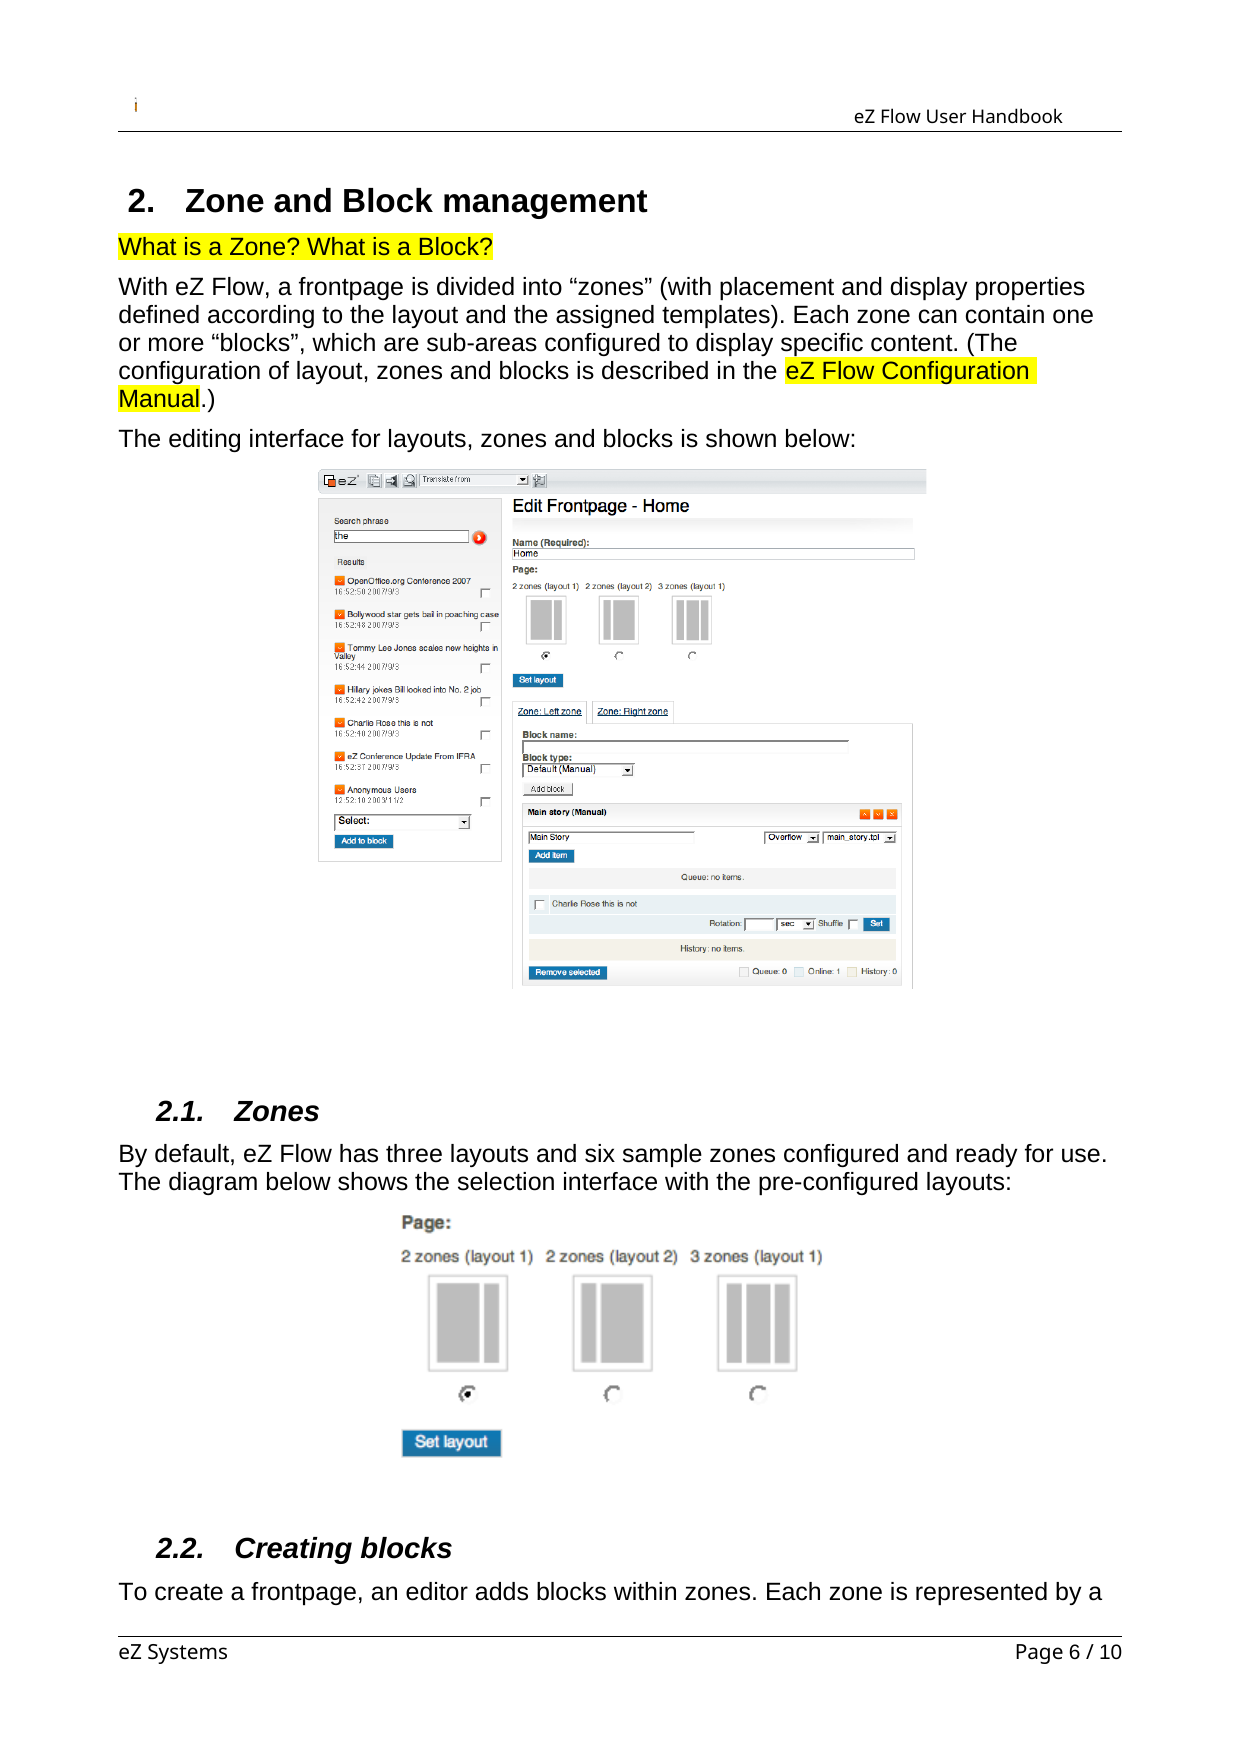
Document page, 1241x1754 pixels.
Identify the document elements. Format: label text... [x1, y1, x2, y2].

subtitle Creating blocks [148, 1532, 1122, 1565]
text To create a frontpage, an editor adds blocks within zones. Each zone is represented by a [118, 1577, 1122, 1605]
text With eZ Flow, a frontpage is divided into “zones” (with placement and display properties defined according to the layout and the assigned templates). Each zone can contain one or more “blocks”, which are sub-areas configured to display specific content. (The configuration of layout, zones and blocks is described in the eZ Flow Configuration Manual.) [118, 273, 1122, 412]
text By default, eZ Flow has three layouts and six sample zones configured and ready for use. The diagram below shows the selection interface with the pre-configured layouts: [118, 1140, 1122, 1196]
text What is a Zone? What is a Block? [118, 232, 1122, 260]
subtitle Zones [148, 1095, 1122, 1127]
subtitle Zone and Block management [118, 183, 1122, 220]
text The editing interface for layouts, zones and blocks is shown below: [118, 425, 1122, 453]
picture [391, 1208, 849, 1467]
picture [313, 465, 927, 989]
